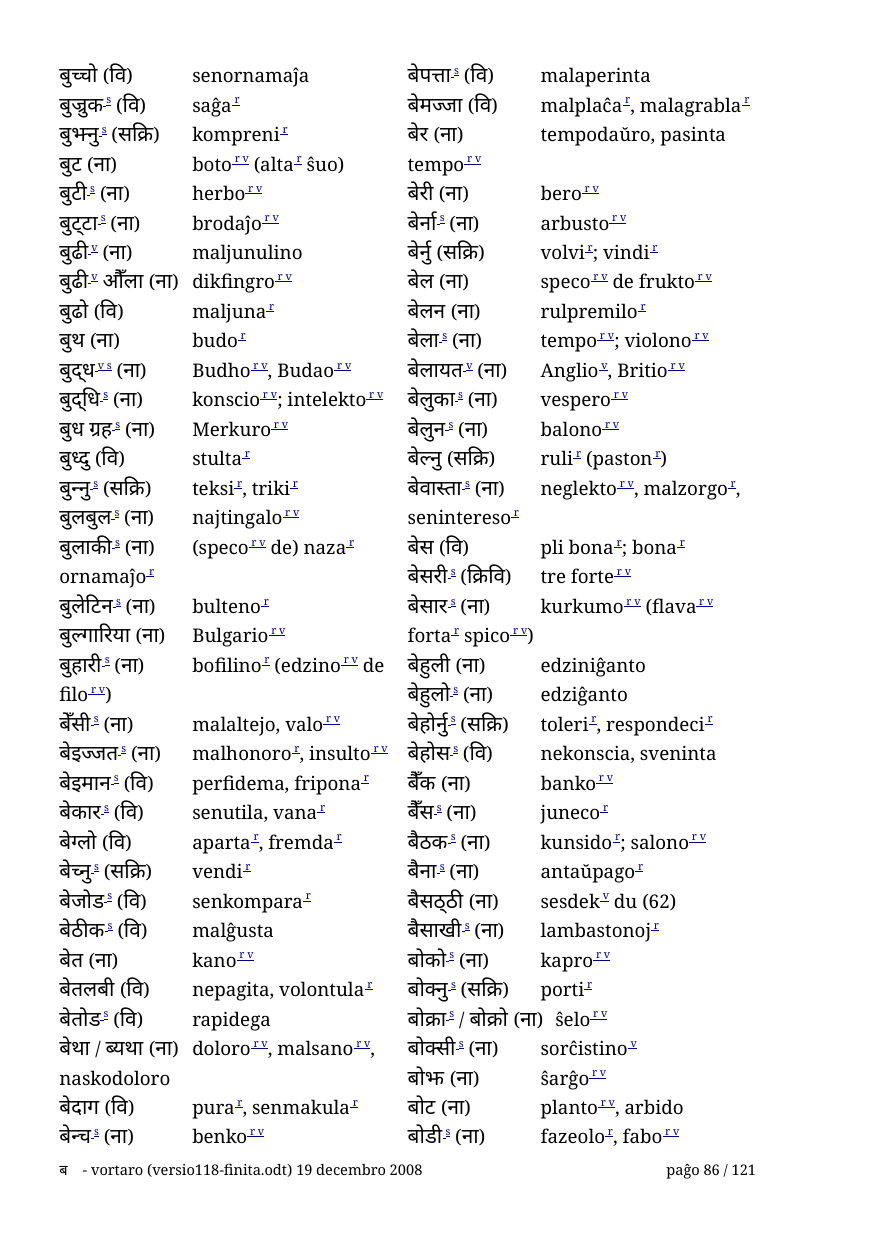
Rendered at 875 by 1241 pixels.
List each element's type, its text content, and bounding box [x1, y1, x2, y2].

text बुट्टा s (ना) brodaĵo r v [59, 206, 407, 236]
text बुझ्नु s (सक्रि) kompreni r [59, 118, 407, 147]
text बोझ (ना) ŝarĝo r v [407, 1061, 756, 1091]
text बेग्लो (वि) aparta r, fremda r [59, 826, 407, 855]
text बुल्गारिया (ना) Bulgario r v [59, 619, 407, 649]
text बुन्नु s (सक्रि) teksi r, triki r [59, 472, 407, 501]
text बैँक (ना) banko r v [407, 767, 756, 796]
text बेँसी s (ना) malaltejo, valo r v [59, 708, 407, 737]
text बेसार s (ना) kurkumo r v (flava r v forta r spico r v) [407, 590, 756, 649]
text बेसरी s (क्रिवि) tre forte r v [407, 560, 756, 590]
text बेतोड s (वि) rapidega [59, 1002, 407, 1032]
text बेपत्ता s (वि) malaperinta [407, 59, 756, 88]
text बुध्दु (वि) stulta r [59, 442, 407, 472]
text बेहोर्नु s (सक्रि) toleri r, respondeci r [407, 708, 756, 737]
text बुहारी s (ना) bofilino r (edzino r v de filo r v) [59, 649, 407, 708]
text बोट (ना) planto r v, arbido [407, 1091, 756, 1120]
text बोको s (ना) kapro r v [407, 943, 756, 973]
text बेहुली (ना) edziniĝanto [407, 649, 756, 678]
text बोक्सी s (ना) sorĉistino v [407, 1032, 756, 1061]
text बुढी v (ना) maljunulino [59, 236, 407, 265]
text बुट (ना) boto r v (alta r ŝuo) [59, 147, 407, 177]
text बुढी v औँला (ना) dikfingro r v [59, 265, 407, 295]
text बेथा / ब्यथा (ना) doloro r v, malsano r v, naskodoloro [59, 1032, 407, 1091]
text बुलेटिन s (ना) bulteno r [59, 590, 407, 619]
text बेलन (ना) rulpremilo r [407, 295, 756, 324]
text बेदाग (वि) pura r, senmakula r [59, 1091, 407, 1120]
text बेकार s (वि) senutila, vana r [59, 796, 407, 826]
text बुध ग्रह s (ना) Merkuro r v [59, 413, 407, 442]
text बेलुका s (ना) vespero r v [407, 383, 756, 413]
text बेहुलो s (ना) edziĝanto [407, 678, 756, 708]
text बेत (ना) kano r v [59, 943, 407, 973]
text बैसठ्ठी (ना) sesdek v du (62) [407, 884, 756, 914]
text बुथ (ना) budo r [59, 324, 407, 354]
text बैना s (ना) antaŭpago r [407, 855, 756, 884]
text बोक्नु s (सक्रि) porti r [407, 973, 756, 1002]
text बेर्ना s (ना) arbusto r v [407, 206, 756, 236]
text बुद्ध v s (ना) Budho r v, Budao r v [59, 354, 407, 383]
text बेहोस s (वि) nekonscia, sveninta [407, 737, 756, 767]
text बुलाकी s (ना) (speco r v de) naza r ornamaĵo r [59, 531, 407, 590]
text बुढो (वि) maljuna r [59, 295, 407, 324]
text बेइमान s (वि) perfidema, fripona r [59, 767, 407, 796]
text बेरी (ना) bero r v [407, 177, 756, 206]
text बेला s (ना) tempo r v; violono r v [407, 324, 756, 354]
text बेतलबी (वि) nepagita, volontula r [59, 973, 407, 1002]
text बोडी s (ना) fazeolo r, fabo r v [407, 1120, 756, 1150]
text बेलुन s (ना) balono r v [407, 413, 756, 442]
text बुज्रुक s (वि) saĝa r [59, 88, 407, 118]
text बुच्चो (वि) senornamaĵa [59, 59, 407, 88]
text बुलबुल s (ना) najtingalo r v [59, 501, 407, 531]
text बैसाखी s (ना) lambastonoj r [407, 914, 756, 943]
text बेल (ना) speco r v de frukto r v [407, 265, 756, 295]
text बेस (वि) pli bona r; bona r [407, 531, 756, 560]
text बुद्धि s (ना) konscio r v; intelekto r v [59, 383, 407, 413]
text बेजोड s (वि) senkompara r [59, 884, 407, 914]
text बेल्नु (सक्रि) ruli r (paston r) [407, 442, 756, 472]
text बेठीक s (वि) malĝusta [59, 914, 407, 943]
text बेच्नु s (सक्रि) vendi r [59, 855, 407, 884]
text बेवास्ता s (ना) neglekto r v, malzorgo r, senintereso r [407, 472, 756, 531]
text बैठक s (ना) kunsido r; salono r v [407, 826, 756, 855]
text बैँस s (ना) juneco r [407, 796, 756, 826]
text बेन्च s (ना) benko r v [59, 1120, 407, 1150]
text बेइज्जत s (ना) malhonoro r, insulto r v [59, 737, 407, 767]
text बेर (ना) tempodaŭro, pasinta tempo r v [407, 118, 756, 177]
text बोक्रा s / बोक्रो (ना) ŝelo r v [407, 1002, 756, 1032]
text बेर्नु (सक्रि) volvi r; vindi r [407, 236, 756, 265]
text बेमज्जा (वि) malplaĉa r, malagrabla r [407, 88, 756, 118]
text बुटी s (ना) herbo r v [59, 177, 407, 206]
text बेलायत v (ना) Anglio v, Britio r v [407, 354, 756, 383]
